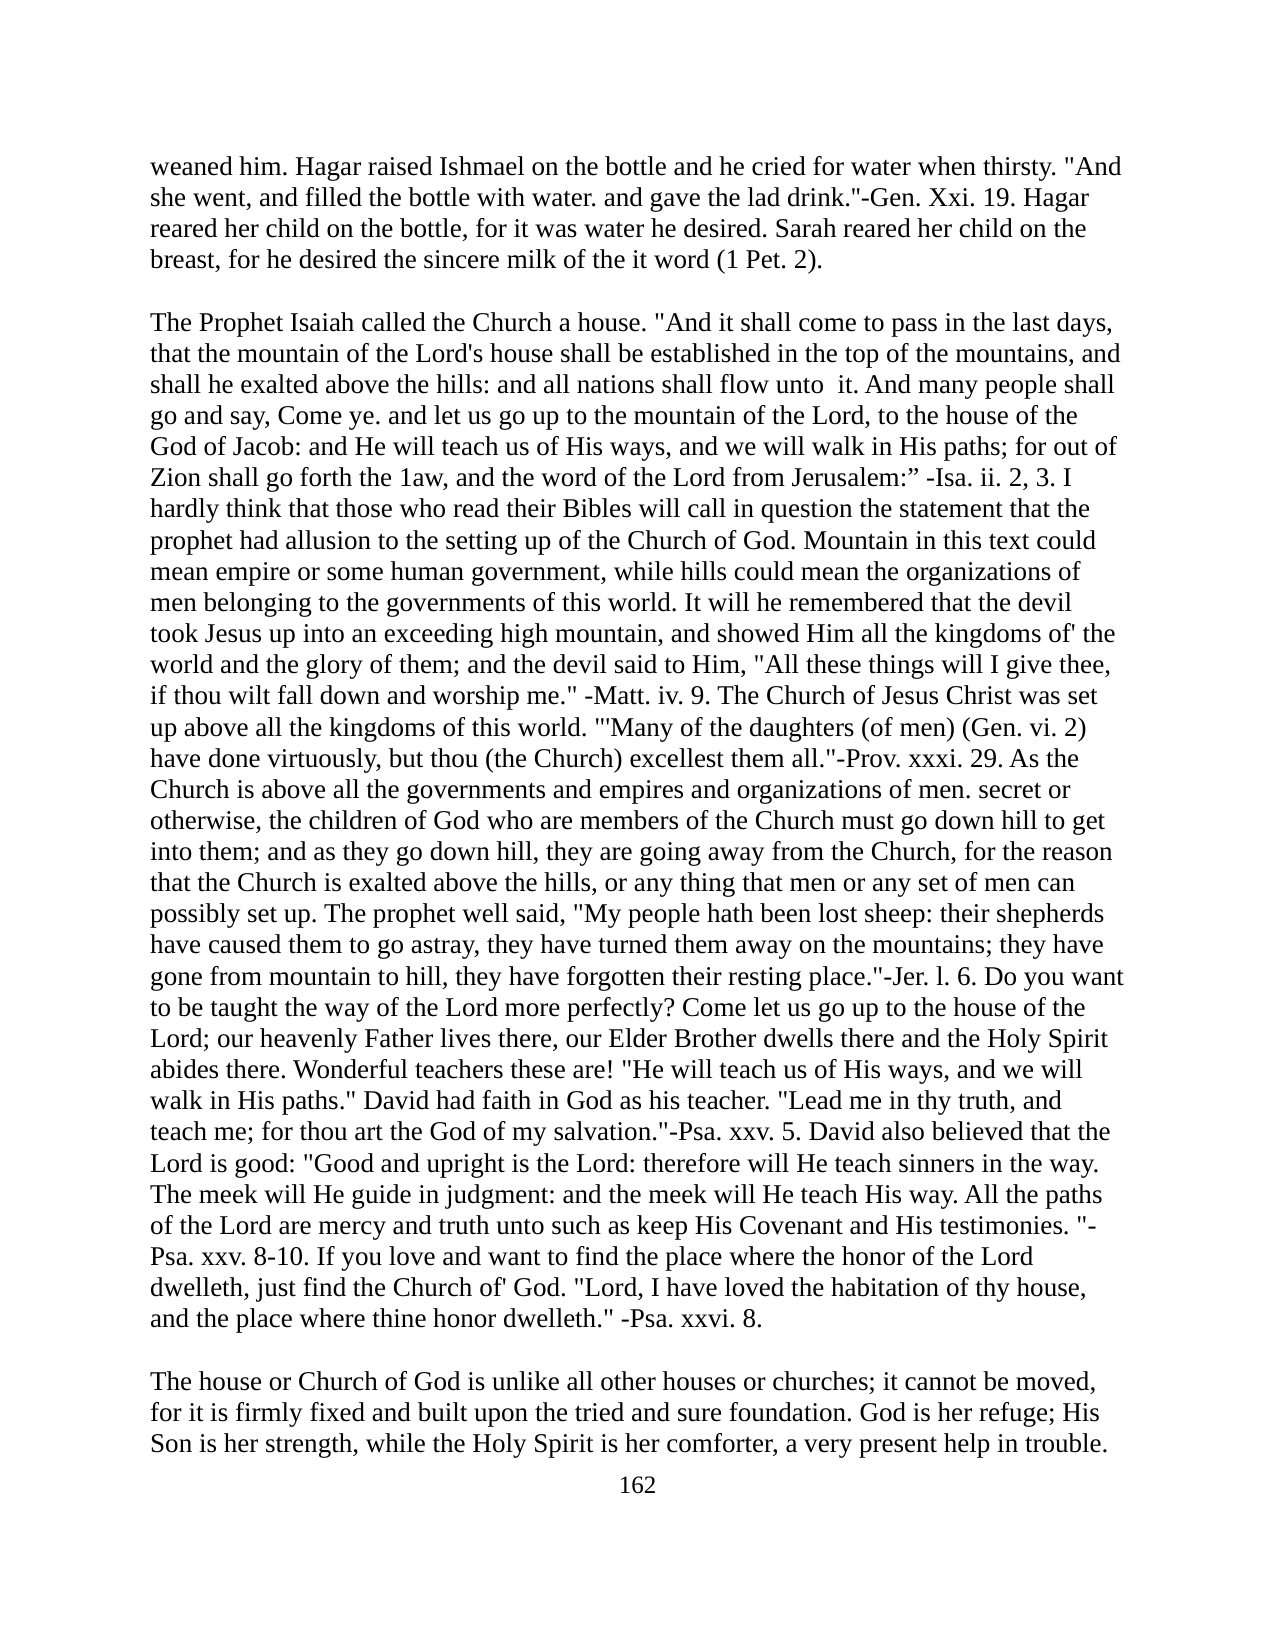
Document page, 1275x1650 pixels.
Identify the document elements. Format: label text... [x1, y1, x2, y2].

text The Prophet Isaiah called the Church a house. "And it shall come to pass in the last days, that the mountain of the Lord's house shall be established in the top of the mountains, and shall he exalted above the hills: and all nations shall flow unto it. And many people shall go and say, Come ye. and let us go up to the mountain of the Lord, to the house of the God of Jacob: and He will teach us of His ways, and we will walk in His paths; for out of Zion shall go forth the 1aw, and the word of the Lord from Jerusalem:” -Isa. ii. 2, 3. I hardly think that those who read their Bibles will call in question the statement that the prophet had allusion to the setting up of the Church of God. Mountain in this text could mean empire or some human government, while hills could mean the organizations of men belonging to the governments of this world. It will he remembered that the devil took Jesus up into an exceeding high mountain, and showed Him all the kingdoms of' the world and the glory of them; and the devil said to Him, "All these things will I give thee, if thou wilt fall down and worship me." -Matt. iv. 9. The Church of Jesus Christ was set up above all the kingdoms of this world. "'Many of the daughters (of men) (Gen. vi. 2) have done virtuously, but thou (the Church) excellest them all."-Prov. xxxi. 29. As the Church is above all the governments and empires and organizations of men. secret or otherwise, the children of God who are members of the Church must go down hill to get into them; and as they go down hill, they are going away from the Church, for the reason that the Church is exalted above the hills, or any thing that men or any set of men can possibly set up. The prophet well said, "My people hath been lost sheep: their shepherds have caused them to go astray, they have turned them away on the mountains; they have gone from mountain to hill, they have forgotten their resting place."-Jer. l. 6. Do you want to be taught the way of the Lord more perfectly? Come let us go up to the house of the Lord; our heavenly Father lives there, our Elder Brother dwells there and the Holy Spirit abides there. Wonderful teachers these are! "He will teach us of His ways, and we will walk in His paths." David had faith in God as his teacher. "Lead me in thy truth, and teach me; for thou art the God of my salvation."-Psa. xxv. 5. David also believed that the Lord is good: "Good and upright is the Lord: therefore will He teach sinners in the way. The meek will He guide in judgment: and the meek will He teach His way. All the paths of the Lord are mercy and truth unto such as keep His Covenant and His testimonies. "-Psa. xxv. 8-10. If you love and want to find the place where the honor of the Lord dwelleth, just find the Church of' God. "Lord, I have loved the habitation of thy house, and the place where thine honor dwelleth." -Psa. xxvi. 8. [150, 306, 1125, 1333]
text weaned him. Hagar raised Ishmael on the bottle and he cried for water when thirsty. "And she went, and filled the bottle with water. and gave the lad drink.''-Gen. Xxi. 19. Hagar reared her child on the bottle, for it was water he desired. Sarah reared her child on the breast, for he desired the sincere milk of the it word (1 Pet. 2). [150, 150, 1125, 274]
text The house or Church of God is unlike all other houses or churches; it cannot be moved, for it is firmly fixed and built upon the tried and sure foundation. God is her refuge; His Son is her strength, while the Holy Spirit is her comforter, a very present help in trouble. [150, 1365, 1125, 1458]
